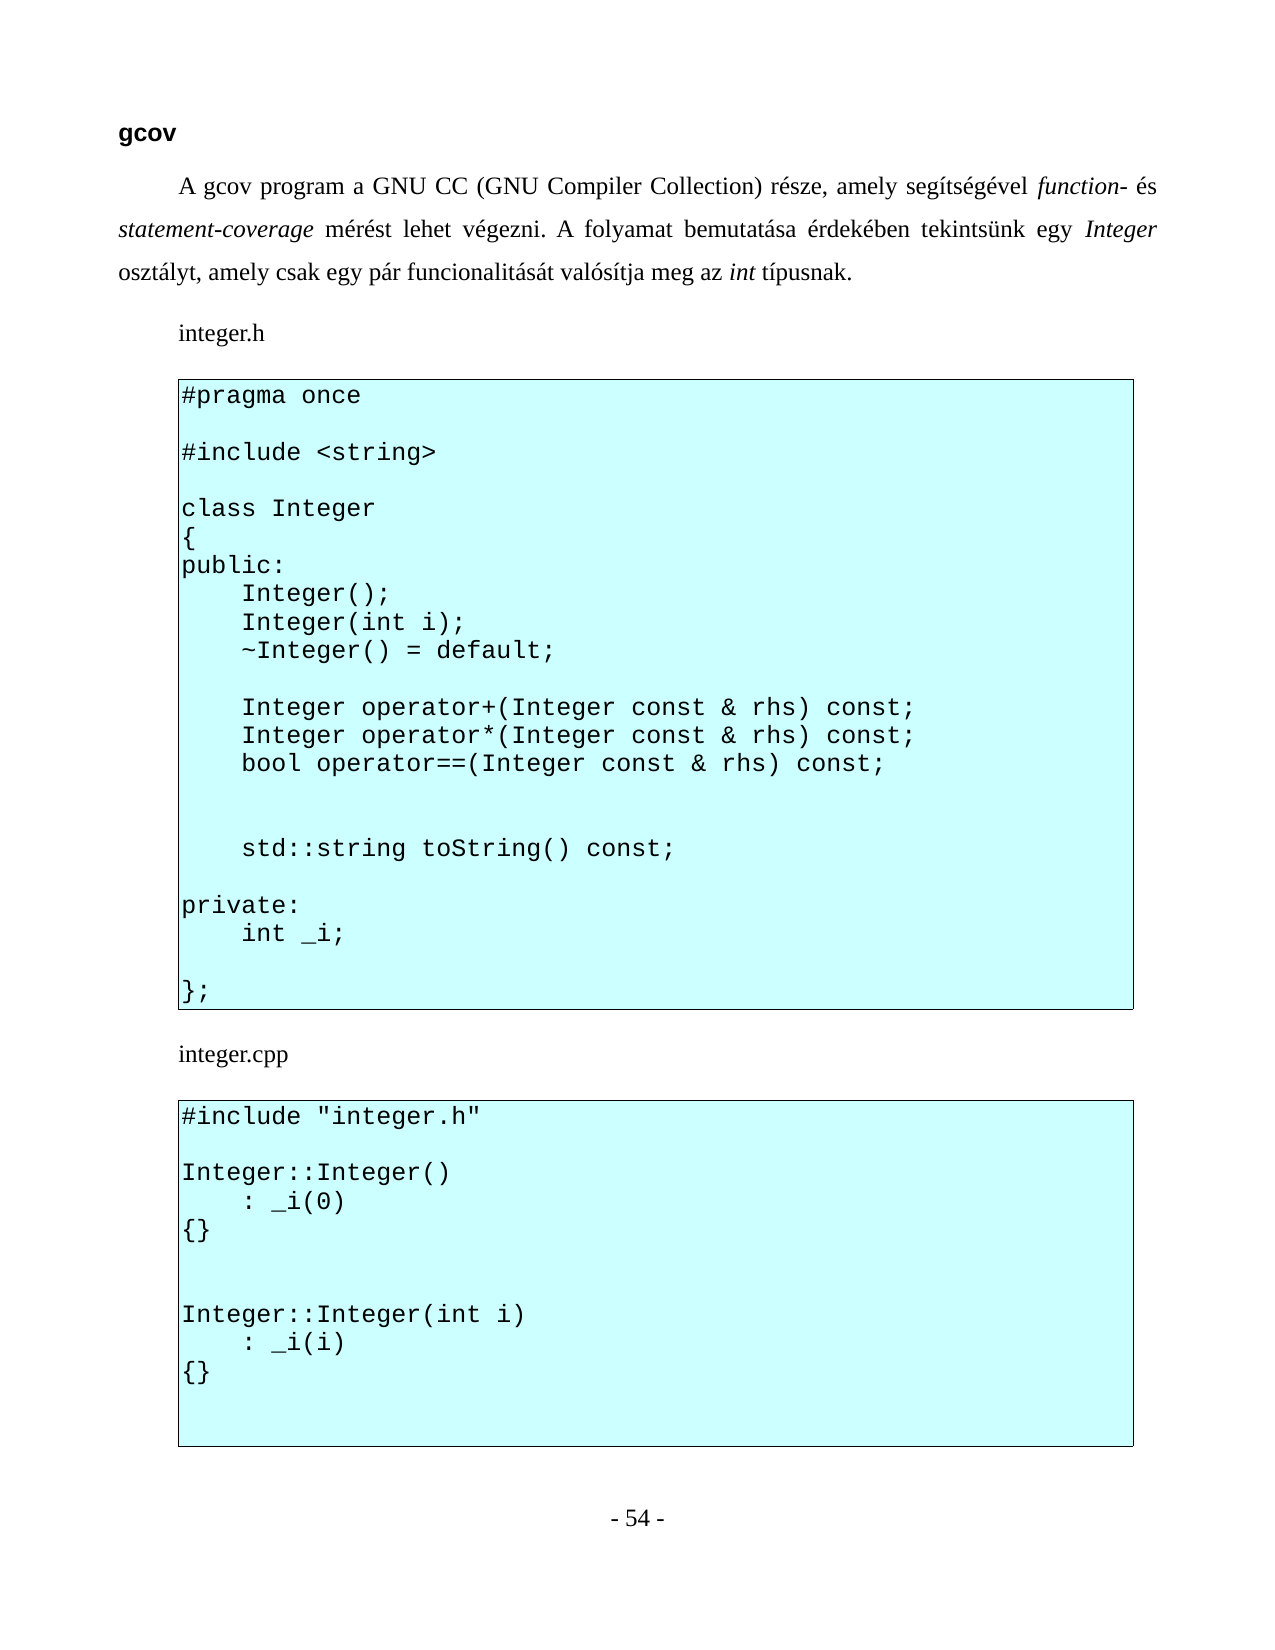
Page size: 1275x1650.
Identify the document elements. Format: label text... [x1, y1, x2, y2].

text #pragma once #include <string> class Integer { public: Integer(); Integer(int i); ~Integer() = default; Integer operator+(Integer const & rhs) const; Integer operator*(Integer const & rhs) const; bool operator==(Integer const & rhs) const; std::string toString() const; private: int _i; }; [179, 380, 1133, 1009]
text integer.h [118, 318, 1157, 347]
text A gcov program a GNU CC (GNU Compiler Collection) része, amely segítségével function- és statement-coverage mérést lehet végezni. A folyamat bemutatása érdekében tekintsünk egy Integer osztályt, amely csak egy pár funcionalitását valósítja meg az int típusnak. [118, 171, 1157, 286]
subtitle gcov [118, 118, 1157, 147]
text #include "integer.h" Integer::Integer() : _i(0) {} Integer::Integer(int i) : _i(i) {} [179, 1101, 1133, 1446]
text integer.cpp [118, 1039, 1157, 1068]
